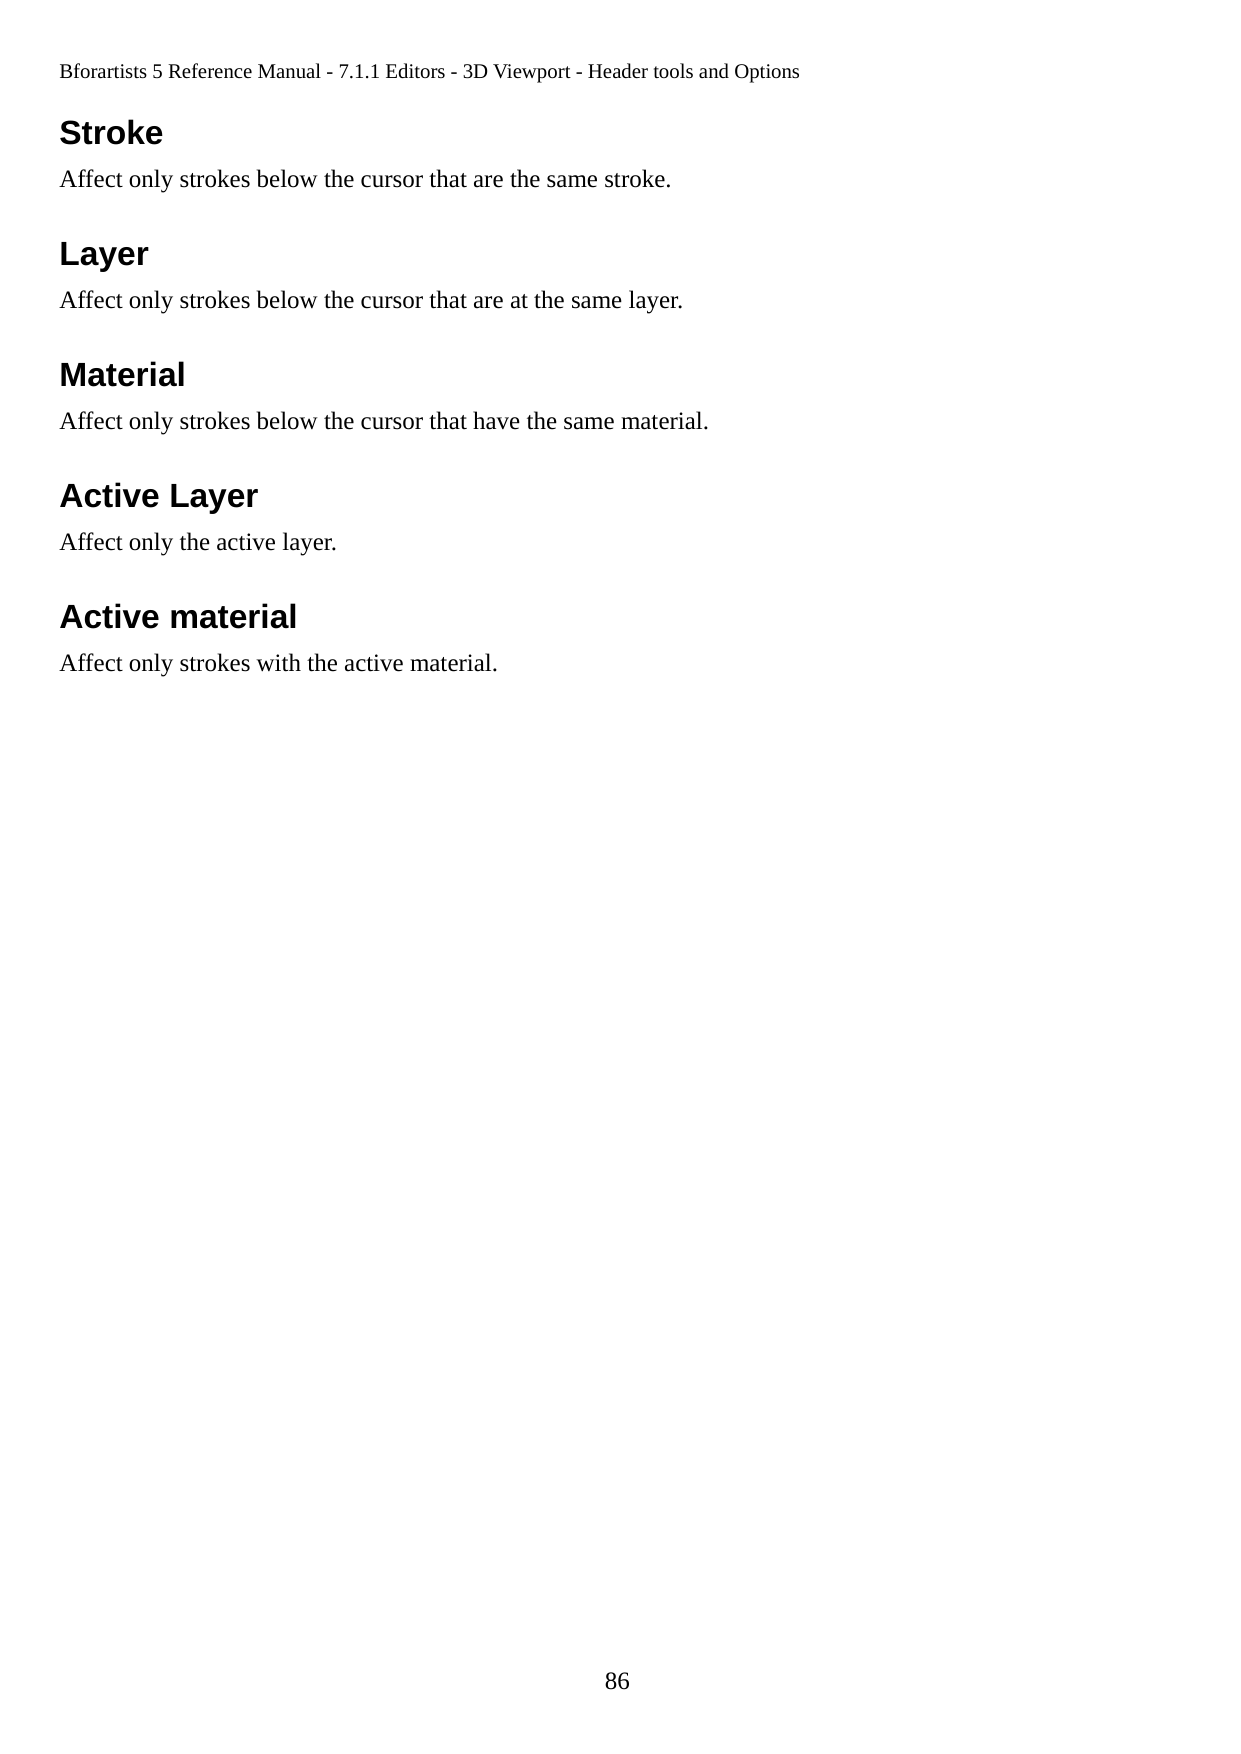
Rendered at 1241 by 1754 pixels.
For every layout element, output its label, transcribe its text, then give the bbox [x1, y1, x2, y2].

subtitle Active material [59, 597, 1181, 635]
text Affect only strokes below the cursor that are the same stroke. [59, 164, 1181, 192]
text Affect only the active layer. [59, 527, 1181, 556]
subtitle Layer [59, 234, 1181, 272]
text Affect only strokes below the cursor that are at the same layer. [59, 285, 1181, 313]
text Affect only strokes with the active material. [59, 648, 1181, 677]
subtitle Active Layer [59, 476, 1181, 514]
subtitle Material [59, 355, 1181, 393]
text Affect only strokes below the cursor that have the same material. [59, 406, 1181, 434]
subtitle Stroke [59, 113, 1181, 151]
